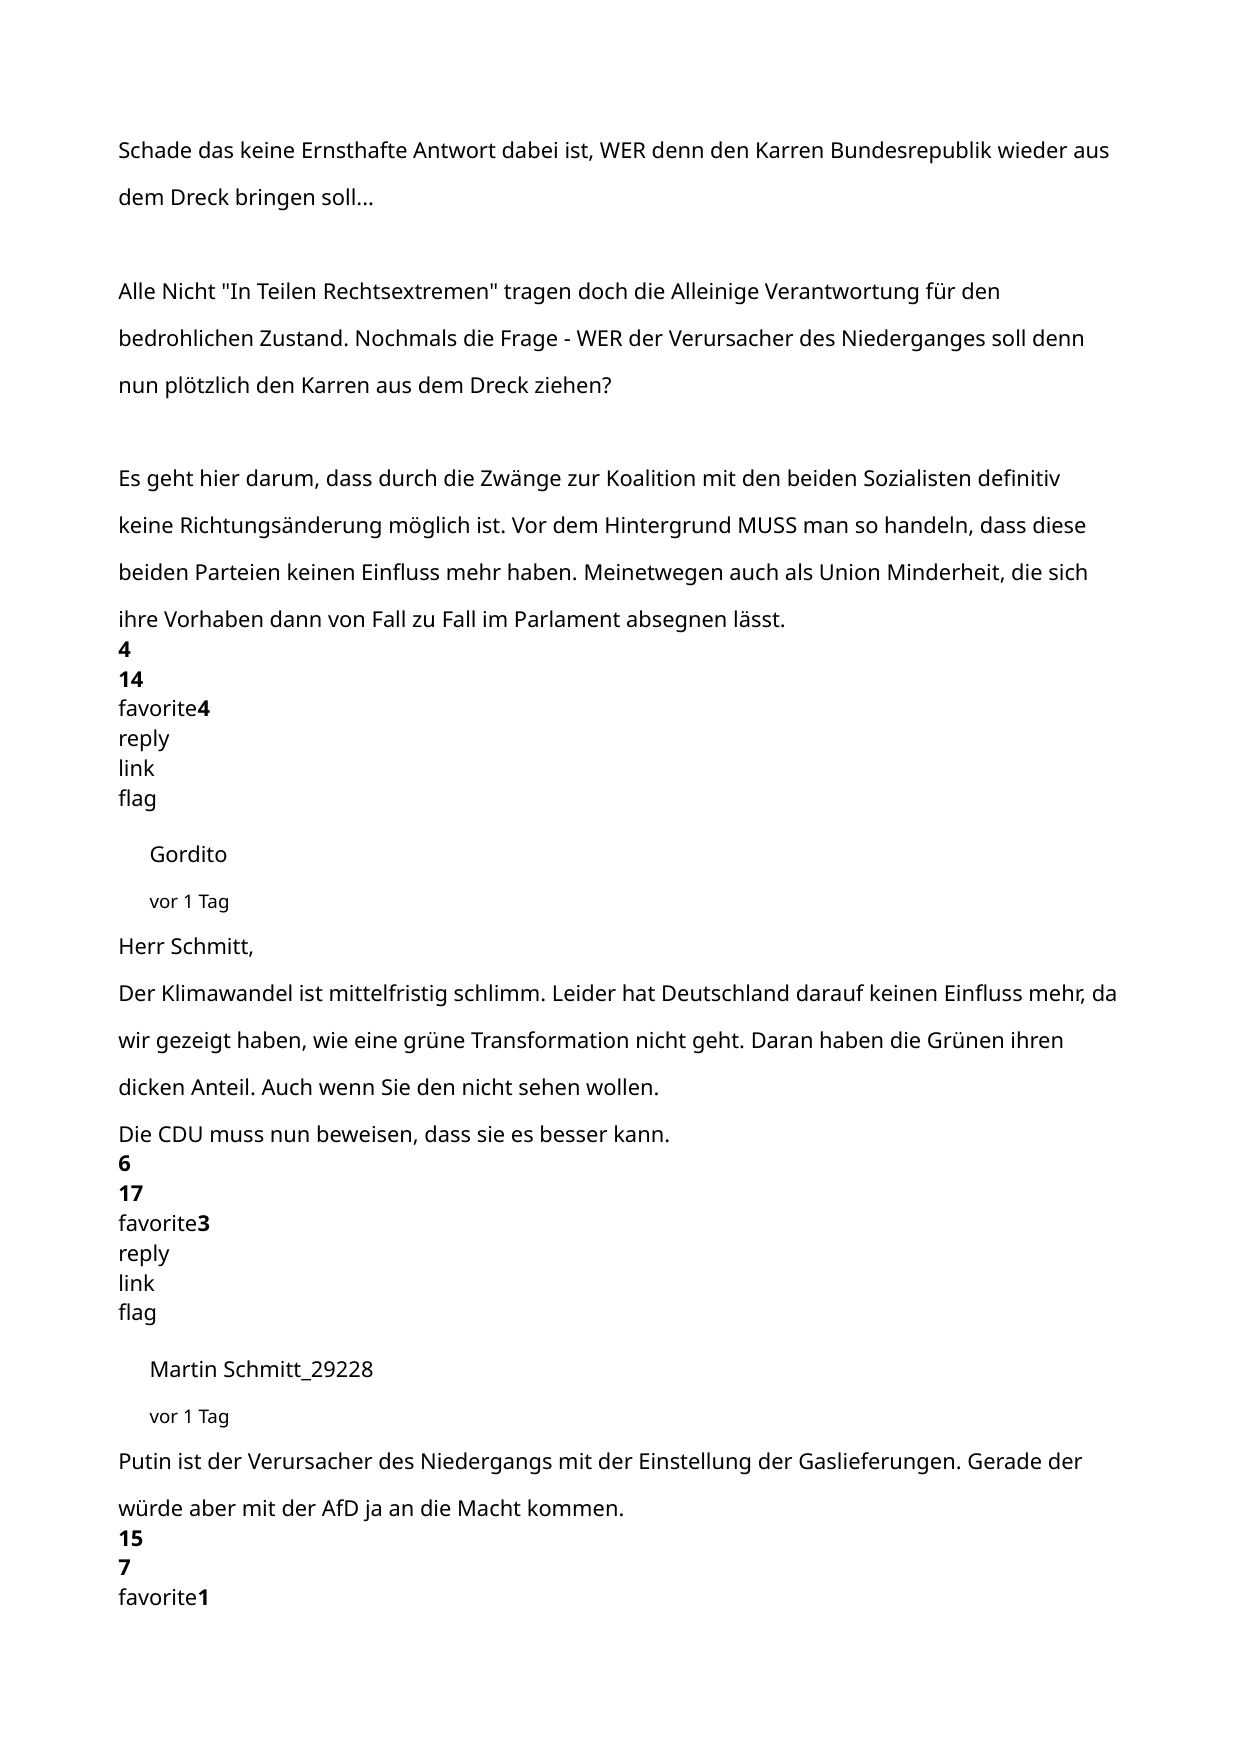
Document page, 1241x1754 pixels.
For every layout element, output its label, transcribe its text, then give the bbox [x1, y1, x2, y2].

text reply [118, 1238, 1122, 1268]
text Gordito [149, 828, 1114, 869]
text reply [118, 723, 1122, 753]
text favorite1 [118, 1582, 1122, 1612]
text vor 1 Tag [149, 1399, 1122, 1429]
text 15 [118, 1522, 1122, 1552]
text 4 [118, 634, 1122, 663]
text 6 [118, 1148, 1122, 1178]
text flag [118, 1297, 1122, 1327]
text Herr Schmitt, Der Klimawandel ist mittelfristig schlimm. Leider hat Deutschland darauf keinen Einfluss mehr, da wir gezeigt haben, wie eine grüne Transformation nicht geht. Daran haben die Grünen ihren dicken Anteil. Auch wenn Sie den nicht sehen wollen. Die CDU muss nun beweisen, dass sie es besser kann. [118, 914, 1122, 1148]
text link [118, 1268, 1122, 1297]
text favorite3 [118, 1208, 1122, 1238]
text flag [118, 783, 1122, 812]
text 17 [118, 1178, 1122, 1208]
text vor 1 Tag [149, 884, 1122, 914]
text 7 [118, 1552, 1122, 1582]
text 14 [118, 663, 1122, 693]
text favorite4 [118, 693, 1122, 723]
text Putin ist der Verursacher des Niedergangs mit der Einstellung der Gaslieferungen. Gerade der würde aber mit der AfD ja an die Macht kommen. [118, 1429, 1122, 1522]
text Martin Schmitt_29228 [149, 1343, 1114, 1383]
text Schade das keine Ernsthafte Antwort dabei ist, WER denn den Karren Bundesrepublik wieder aus dem Dreck bringen soll... Alle Nicht "In Teilen Rechtsextremen" tragen doch die Alleinige Verantwortung für den bedrohlichen Zustand. Nochmals die Frage - WER der Verursacher des Niederganges soll denn nun plötzlich den Karren aus dem Dreck ziehen? Es geht hier darum, dass durch die Zwänge zur Koalition mit den beiden Sozialisten definitiv keine Richtungsänderung möglich ist. Vor dem Hintergrund MUSS man so handeln, dass diese beiden Parteien keinen Einfluss mehr haben. Meinetwegen auch als Union Minderheit, die sich ihre Vorhaben dann von Fall zu Fall im Parlament absegnen lässt. [118, 118, 1122, 634]
text link [118, 753, 1122, 783]
